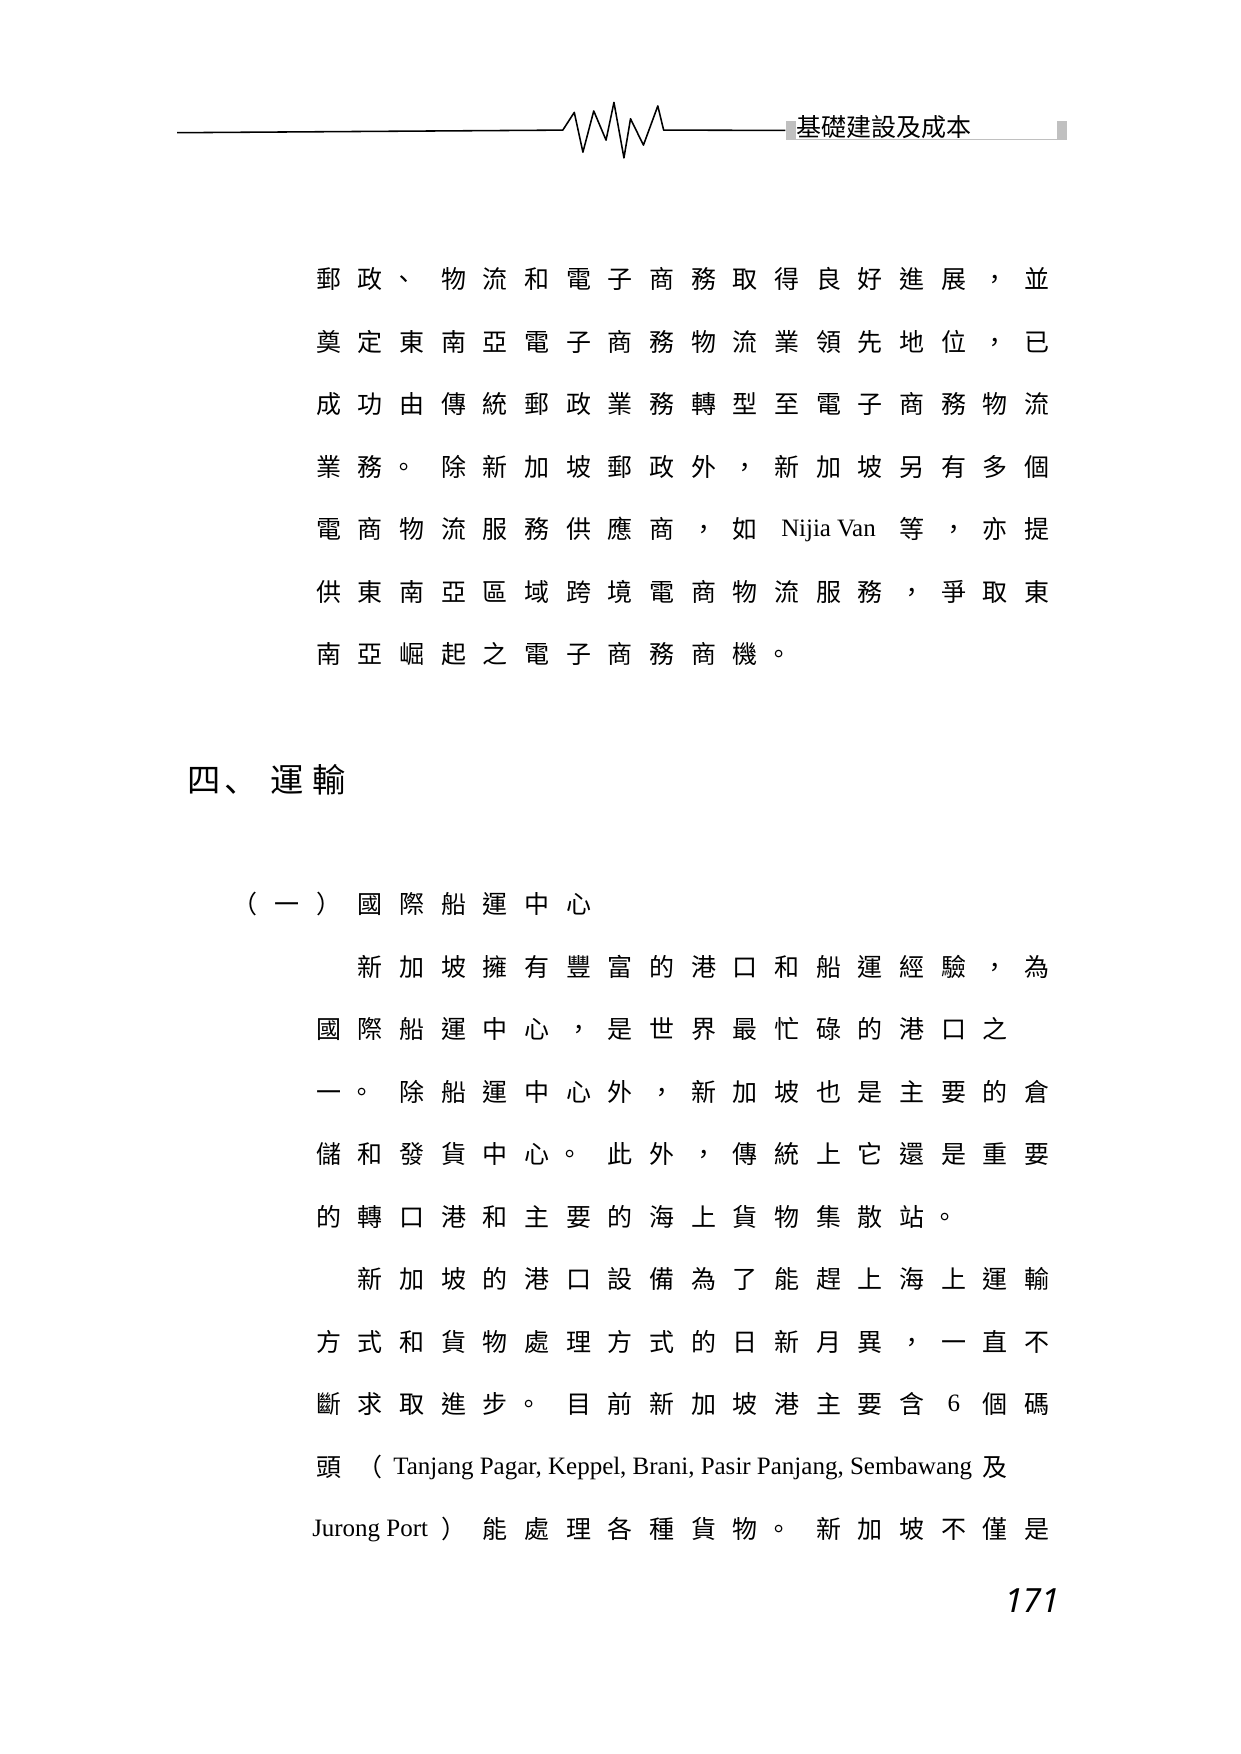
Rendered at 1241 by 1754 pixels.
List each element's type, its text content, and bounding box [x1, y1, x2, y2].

text （一）國際船運中心 [207, 861, 1058, 924]
text 四、運輸 [183, 736, 1058, 799]
text 郵政、物流和電子商務取得良好進展，並奠定東南亞電子商務物流業領先地位，已成功由傳統郵政業務轉型至電子商務物流業務。除新加坡郵政外，新加坡另有多個電商物流服務供應商，如Nijia Van等，亦提供東南亞區域跨境電商物流服務，爭取東南亞崛起之電子商務商機。 [281, 236, 1058, 674]
text 新加坡的港口設備為了能趕上海上運輸方式和貨物處理方式的日新月異，一直不斷求取進步。目前新加坡港主要含6個碼頭（Tanjang Pagar, Keppel, Brani, Pasir Panjang, Sembawang及Jurong Port）能處理各種貨物。新加坡不僅是 [281, 1236, 1058, 1549]
text 新加坡擁有豐富的港口和船運經驗，為國際船運中心，是世界最忙碌的港口之一。除船運中心外，新加坡也是主要的倉儲和發貨中心。此外，傳統上它還是重要的轉口港和主要的海上貨物集散站。 [281, 924, 1058, 1236]
